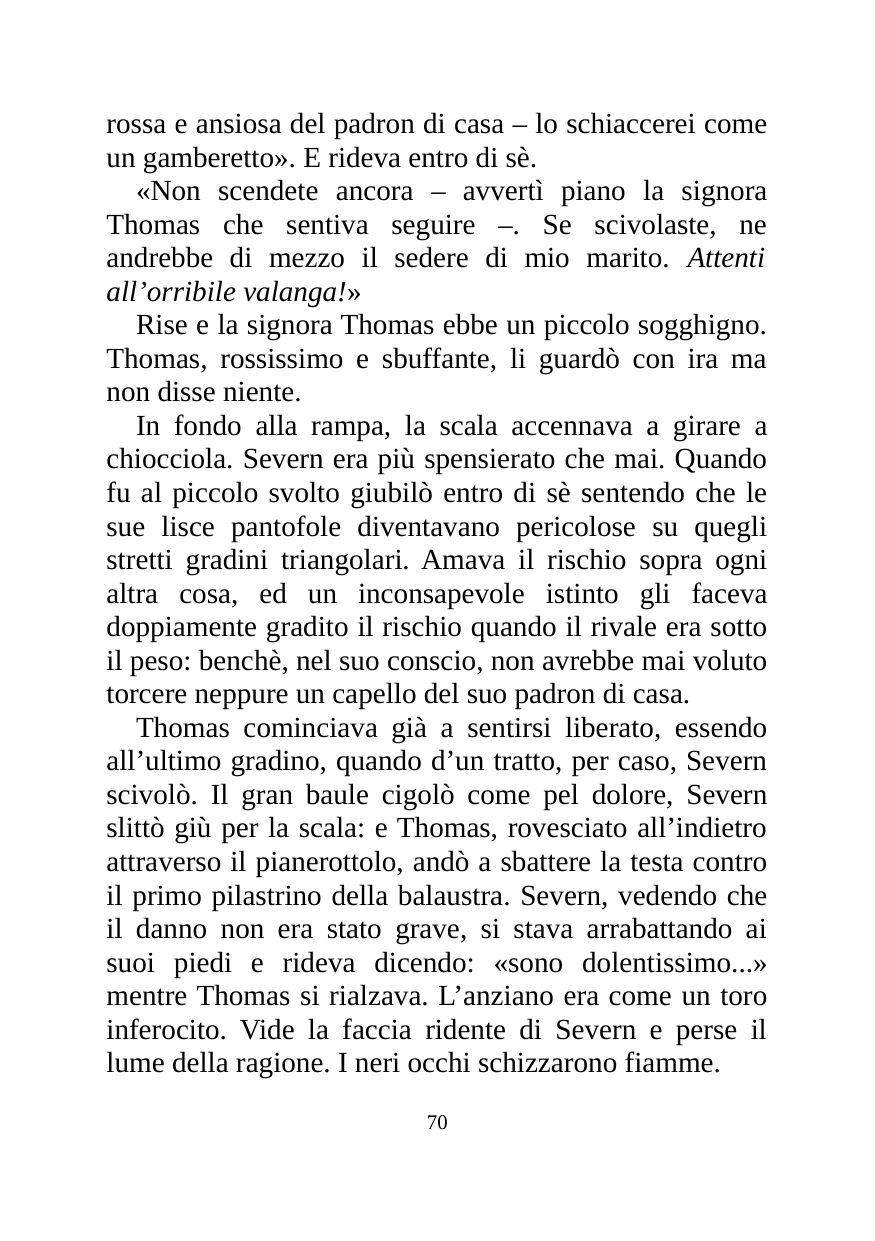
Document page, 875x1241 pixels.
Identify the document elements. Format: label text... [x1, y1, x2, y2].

text Rise e la signora Thomas ebbe un piccolo sogghigno. Thomas, rossissimo e sbuffante, li guardò con ira ma non disse niente. [106, 307, 768, 408]
text In fondo alla rampa, la scala accennava a girare a chiocciola. Severn era più spensierato che mai. Quando fu al piccolo svolto giubilò entro di sè sentendo che le sue lisce pantofole diventavano pericolose su quegli stretti gradini triangolari. Amava il rischio sopra ogni altra cosa, ed un inconsapevole istinto gli faceva doppiamente gradito il rischio quando il rivale era sotto il peso: benchè, nel suo conscio, non avrebbe mai voluto torcere neppure un capello del suo padron di casa. [106, 408, 768, 710]
text «Non scendete ancora – avvertì piano la signora Thomas che sentiva seguire –. Se scivolaste, ne andrebbe di mezzo il sedere di mio marito. Attenti all’orribile valanga!» [106, 173, 768, 307]
text rossa e ansiosa del padron di casa – lo schiaccerei come un gamberetto». E rideva entro di sè. [106, 106, 768, 173]
text Thomas cominciava già a sentirsi liberato, essendo all’ultimo gradino, quando d’un tratto, per caso, Severn scivolò. Il gran baule cigolò come pel dolore, Severn slittò giù per la scala: e Thomas, rovesciato all’indietro attraverso il pianerottolo, andò a sbattere la testa contro il primo pilastrino della balaustra. Severn, vedendo che il danno non era stato grave, si stava arrabattando ai suoi piedi e rideva dicendo: «sono dolentissimo...» mentre Thomas si rialzava. L’anziano era come un toro inferocito. Vide la faccia ridente di Severn e perse il lume della ragione. I neri occhi schizzarono fiamme. [106, 710, 768, 1079]
